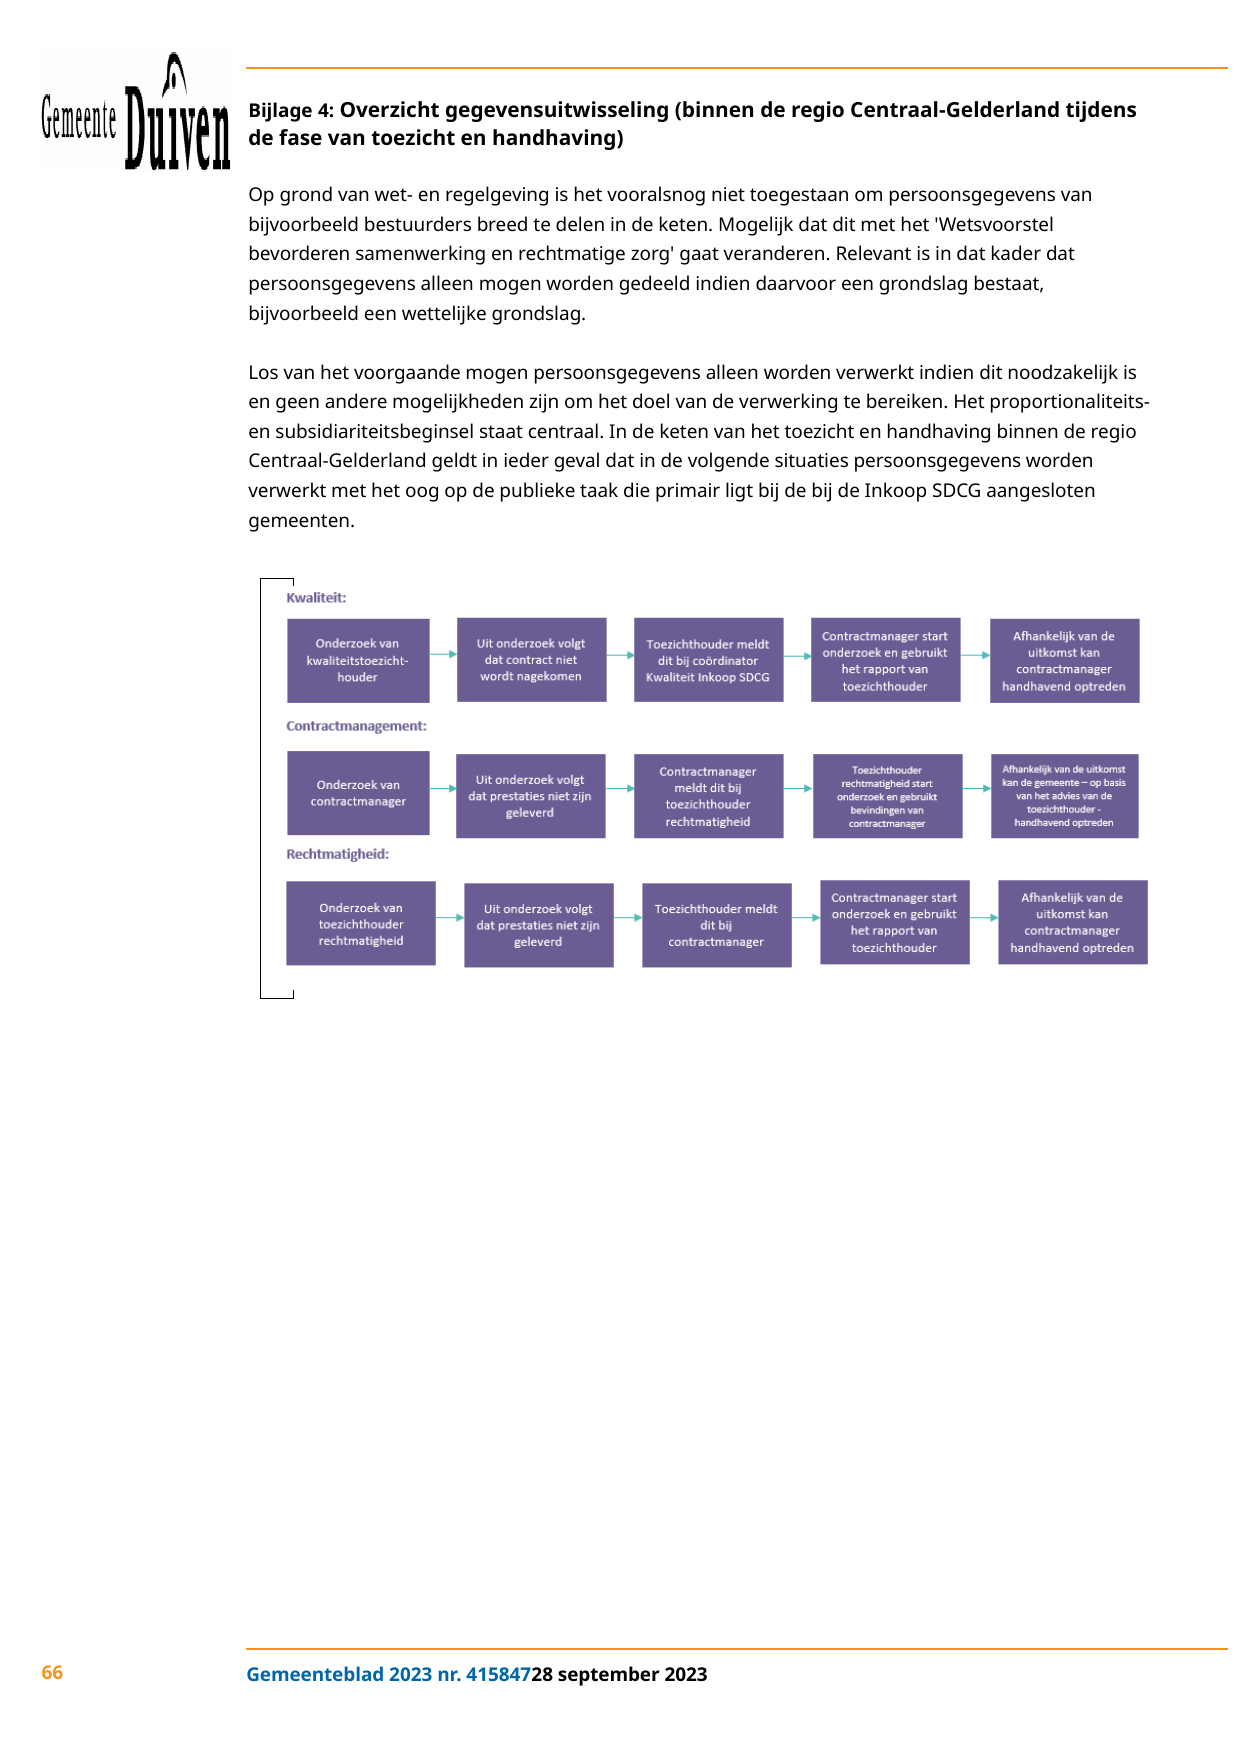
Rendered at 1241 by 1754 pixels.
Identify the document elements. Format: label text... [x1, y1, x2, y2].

picture [268, 586, 1155, 990]
picture [41, 47, 231, 172]
text Los van het voorgaande mogen persoonsgegevens alleen worden verwerkt indien dit noodzakelijk is en geen andere mogelijkheden zijn om het doel van de verwerking te bereiken. Het proportionaliteits- en subsidiariteitsbeginsel staat centraal. In de keten van het toezicht en handhaving binnen de regio Centraal-Gelderland geldt in ieder geval dat in de volgende situaties persoonsgegevens worden verwerkt met het oog op de publieke taak die primair ligt bij de bij de Inkoop SDCG aangesloten gemeenten. [248, 359, 1152, 532]
text Op grond van wet- en regelgeving is het vooralsnog niet toegestaan om persoonsgegevens van bijvoorbeeld bestuurders breed te delen in de keten. Mogelijk dat dit met het 'Wetsvoorstel bevorderen samenwerking en rechtmatige zorg' gaat veranderen. Relevant is in dat kader dat persoonsgegevens alleen mogen worden gedeeld indien daarvoor een grondslag bestaat, bijvoorbeeld een wettelijke grondslag. [248, 181, 1152, 325]
text Bijlage 4: Overzicht gegevensuitwisseling (binnen de regio Centraal-Gelderland tijdens de fase van toezicht en handhaving) [248, 95, 1152, 152]
